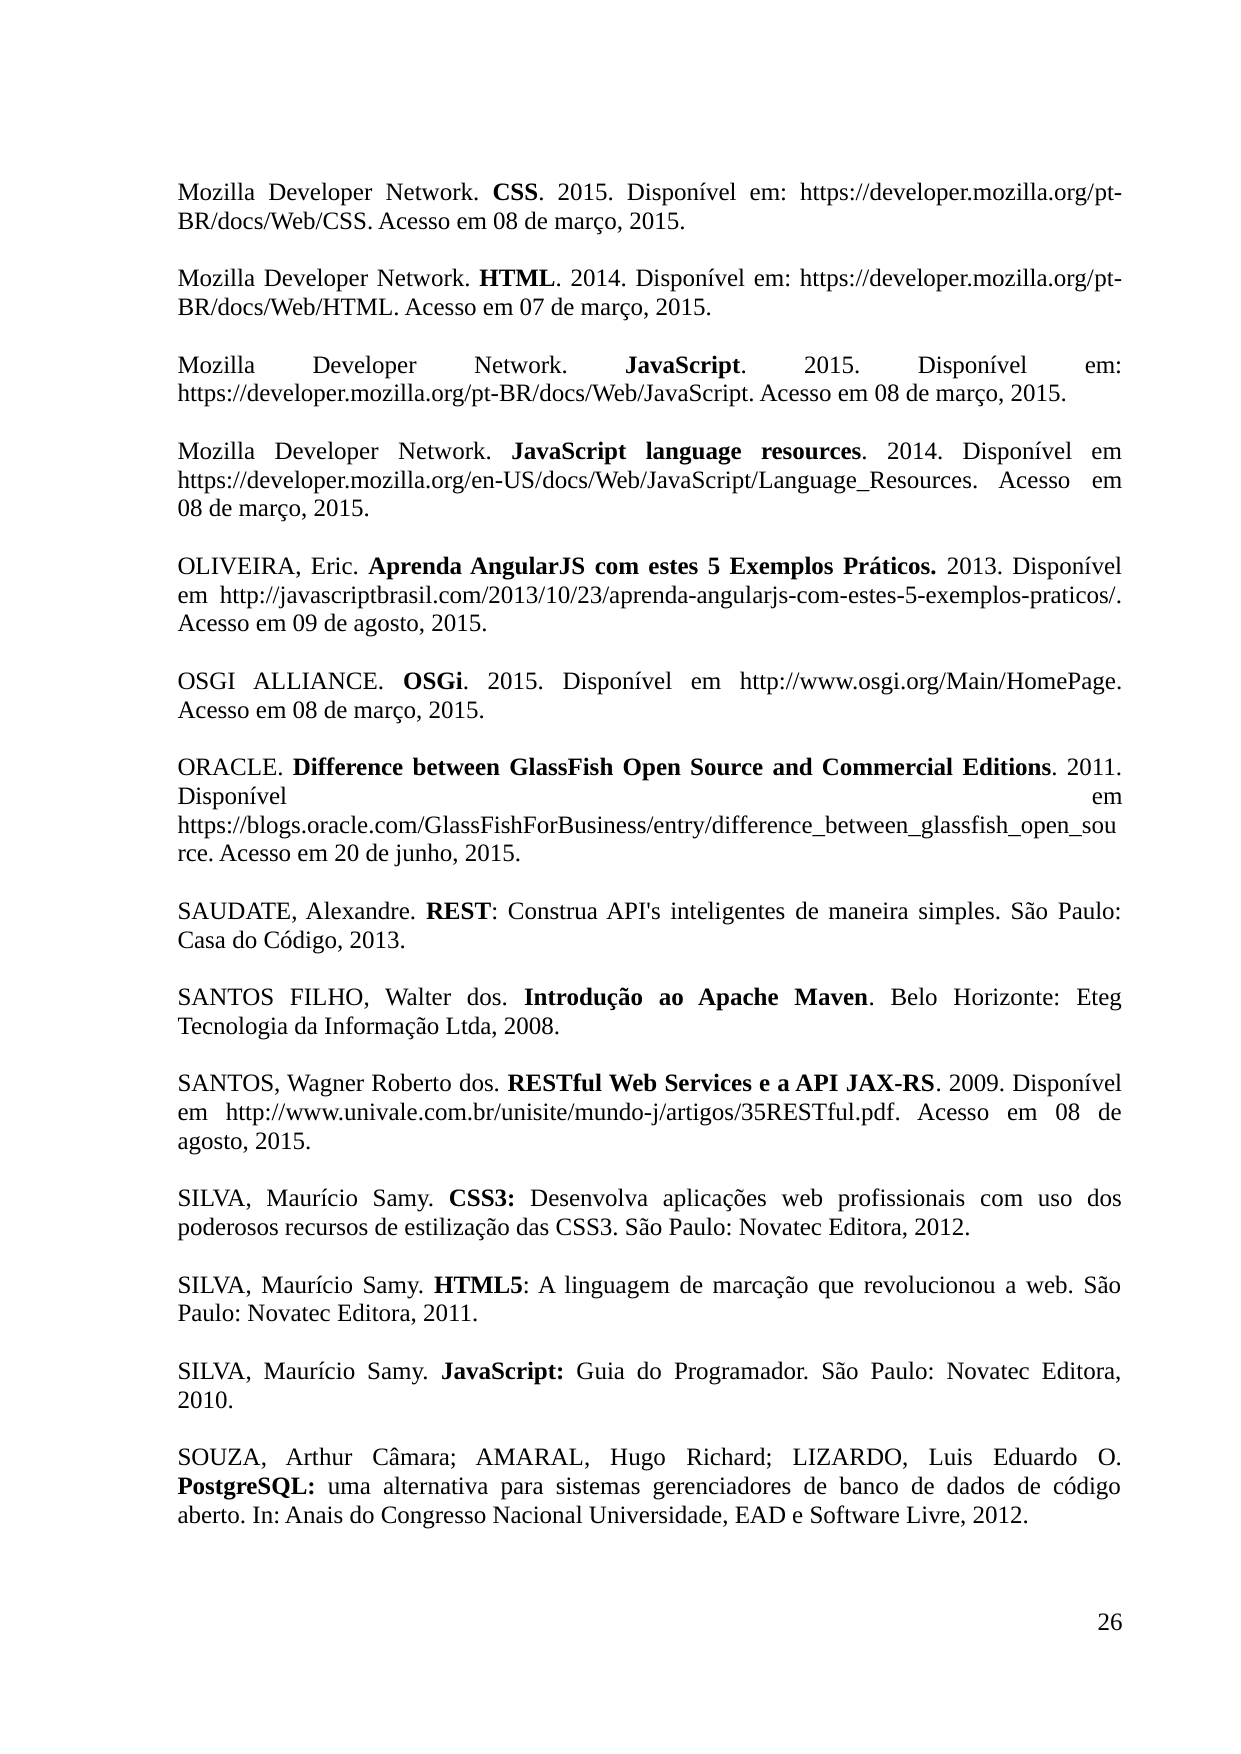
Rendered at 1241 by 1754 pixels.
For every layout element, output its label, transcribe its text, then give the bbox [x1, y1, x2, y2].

text SILVA, Maurício Samy. HTML5: A linguagem de marcação que revolucionou a web. São Paulo: Novatec Editora, 2011. [177, 1270, 1122, 1327]
text SILVA, Maurício Samy. JavaScript: Guia do Programador. São Paulo: Novatec Editora, 2010. [177, 1356, 1122, 1413]
text SANTOS FILHO, Walter dos. Introdução ao Apache Maven. Belo Horizonte: Eteg Tecnologia da Informação Ltda, 2008. [177, 982, 1122, 1040]
text ORACLE. Difference between GlassFish Open Source and Commercial Editions. 2011. Disponível em https://blogs.oracle.com/GlassFishForBusiness/entry/difference_between_glassfish_open_source. Acesso em 20 de junho, 2015. [177, 752, 1122, 867]
text SANTOS, Wagner Roberto dos. RESTful Web Services e a API JAX-RS. 2009. Disponível em http://www.univale.com.br/unisite/mundo-j/artigos/35RESTful.pdf. Acesso em 08 de agosto, 2015. [177, 1068, 1122, 1155]
text Mozilla Developer Network. CSS. 2015. Disponível em: https://developer.mozilla.org/pt-BR/docs/Web/CSS. Acesso em 08 de março, 2015. [177, 177, 1122, 235]
text SAUDATE, Alexandre. REST: Construa API's inteligentes de maneira simples. São Paulo: Casa do Código, 2013. [177, 896, 1122, 953]
text Mozilla Developer Network. JavaScript language resources. 2014. Disponível em https://developer.mozilla.org/en-US/docs/Web/JavaScript/Language_Resources. Acesso em 08 de março, 2015. [177, 436, 1122, 522]
text SOUZA, Arthur Câmara; AMARAL, Hugo Richard; LIZARDO, Luis Eduardo O. PostgreSQL: uma alternativa para sistemas gerenciadores de banco de dados de código aberto. In: Anais do Congresso Nacional Universidade, EAD e Software Livre, 2012. [177, 1442, 1122, 1528]
text Mozilla Developer Network. JavaScript. 2015. Disponível em: https://developer.mozilla.org/pt-BR/docs/Web/JavaScript. Acesso em 08 de março, 2015. [177, 350, 1122, 407]
text OLIVEIRA, Eric. Aprenda AngularJS com estes 5 Exemplos Práticos. 2013. Disponível em http://javascriptbrasil.com/2013/10/23/aprenda-angularjs-com-estes-5-exemplos-praticos/. Acesso em 09 de agosto, 2015. [177, 551, 1122, 637]
text Mozilla Developer Network. HTML. 2014. Disponível em: https://developer.mozilla.org/pt-BR/docs/Web/HTML. Acesso em 07 de março, 2015. [177, 263, 1122, 321]
text OSGI ALLIANCE. OSGi. 2015. Disponível em http://www.osgi.org/Main/HomePage. Acesso em 08 de março, 2015. [177, 666, 1122, 723]
text SILVA, Maurício Samy. CSS3: Desenvolva aplicações web profissionais com uso dos poderosos recursos de estilização das CSS3. São Paulo: Novatec Editora, 2012. [177, 1183, 1122, 1241]
